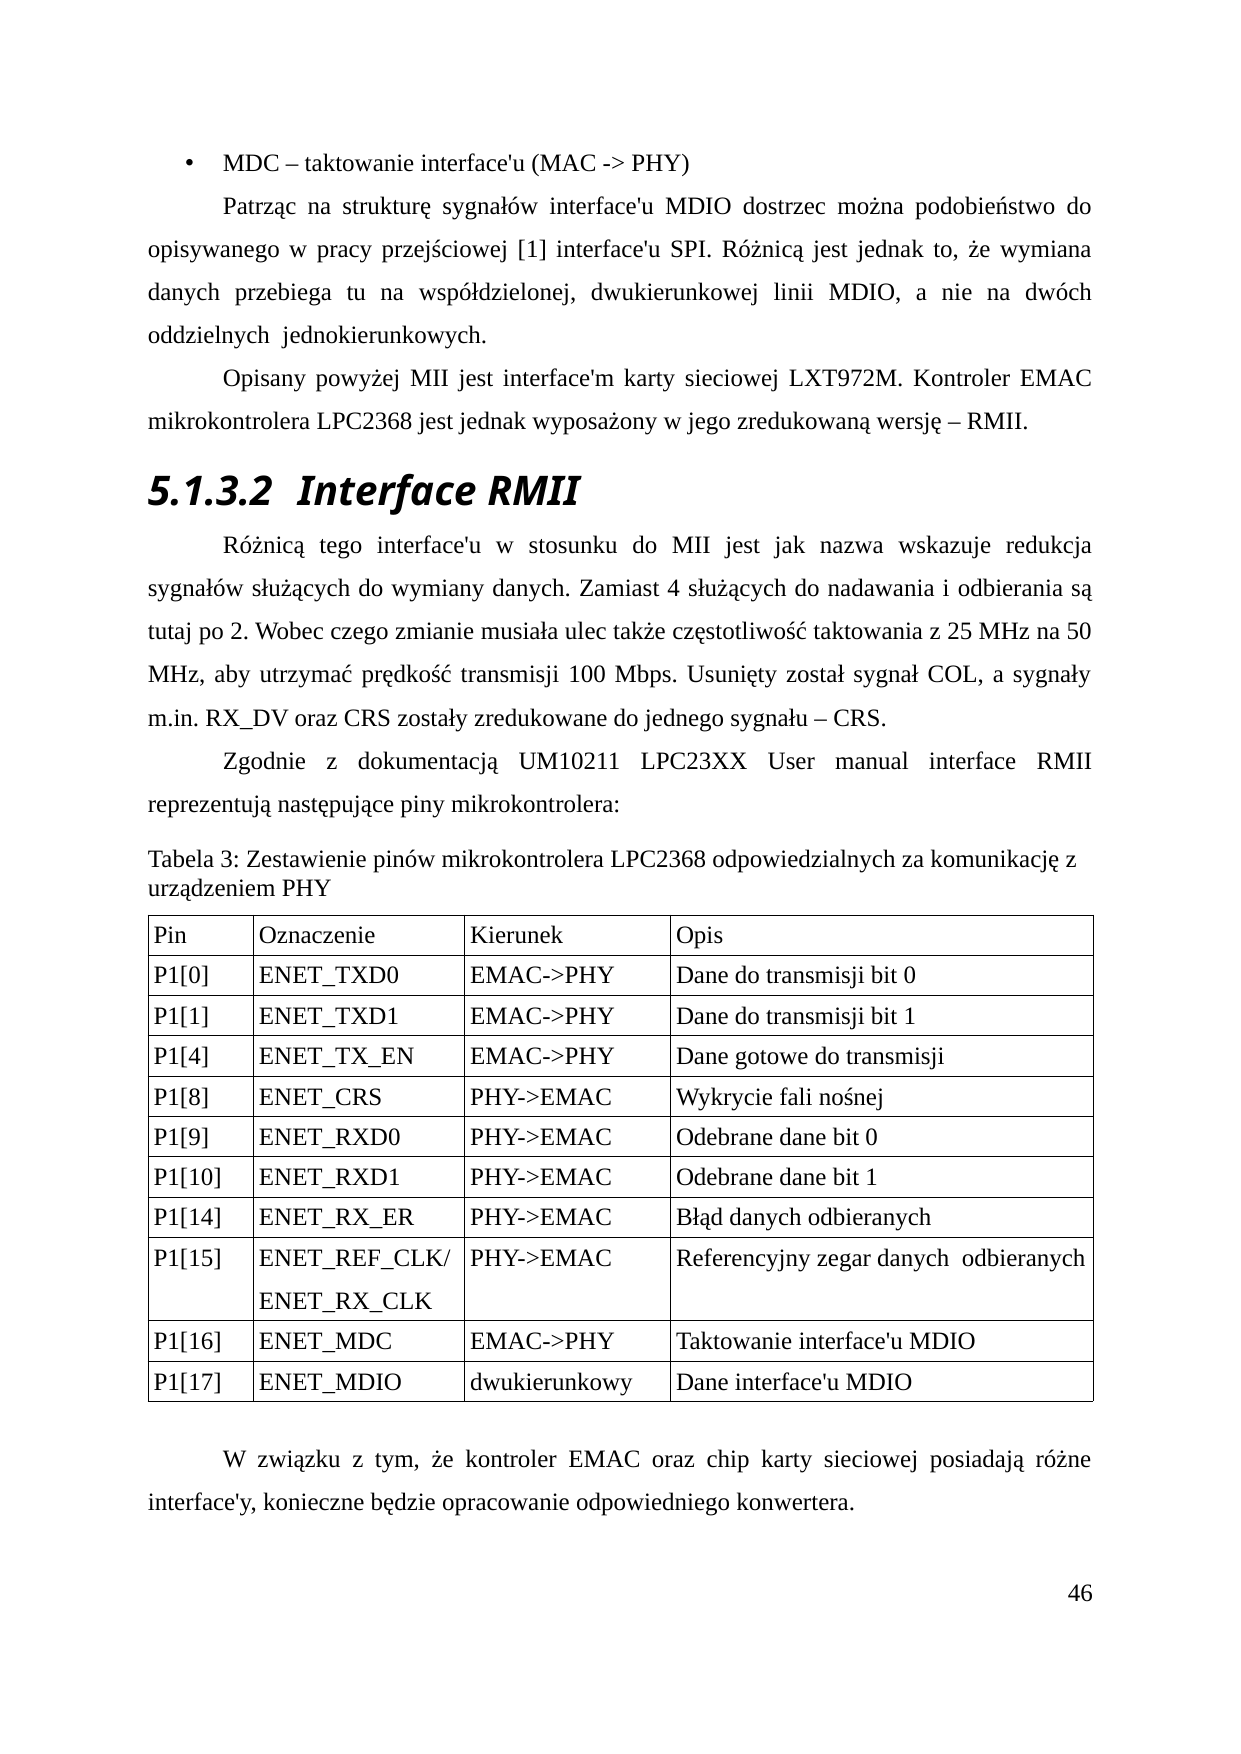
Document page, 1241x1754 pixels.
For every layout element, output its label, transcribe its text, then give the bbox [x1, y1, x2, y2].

table_cell P1[8] [149, 1077, 253, 1116]
table_cell PHY->EMAC [465, 1238, 670, 1320]
table_cell ENET_CRS [254, 1077, 464, 1116]
table_cell ENET_TXD1 [254, 996, 464, 1035]
table_cell ENET_TX_EN [254, 1036, 464, 1076]
table_cell ENET_REF_CLK/ENET_RX_CLK [254, 1238, 464, 1320]
table_cell PHY->EMAC [465, 1117, 670, 1156]
subtitle Interface RMII [148, 462, 1093, 518]
table_cell P1[1] [149, 996, 253, 1035]
text Tabela 3: Zestawienie pinów mikrokontrolera LPC2368 odpowiedzialnych za komunikację z urządzeniem PHY [148, 844, 1093, 902]
table_cell Błąd danych odbieranych [671, 1198, 1093, 1237]
table_cell P1[16] [149, 1321, 253, 1361]
table_header Pin [149, 916, 253, 955]
table_cell Taktowanie interface'u MDIO [671, 1321, 1093, 1361]
table_cell Odebrane dane bit 0 [671, 1117, 1093, 1156]
table_cell Dane interface'u MDIO [671, 1362, 1093, 1401]
text Opisany powyżej MII jest interface'm karty sieciowej LXT972M. Kontroler EMAC mikrokontrolera LPC2368 jest jednak wyposażony w jego zredukowaną wersję – RMII. [148, 363, 1093, 435]
table_cell Wykrycie fali nośnej [671, 1077, 1093, 1116]
table_cell EMAC->PHY [465, 1321, 670, 1361]
table_cell P1[4] [149, 1036, 253, 1076]
table_cell ENET_RXD1 [254, 1157, 464, 1197]
text Różnicą tego interface'u w stosunku do MII jest jak nazwa wskazuje redukcja sygnałów służących do wymiany danych. Zamiast 4 służących do nadawania i odbierania są tutaj po 2. Wobec czego zmianie musiała ulec także częstotliwość taktowania z 25 MHz na 50 MHz, aby utrzymać prędkość transmisji 100 Mbps. Usunięty został sygnał COL, a sygnały m.in. RX_DV oraz CRS zostały zredukowane do jednego sygnału – CRS. [148, 530, 1093, 731]
table_cell P1[0] [149, 956, 253, 995]
table_cell ENET_MDIO [254, 1362, 464, 1401]
table_header Oznaczenie [254, 916, 464, 955]
table_cell Dane do transmisji bit 1 [671, 996, 1093, 1035]
table_cell P1[17] [149, 1362, 253, 1401]
table_cell ENET_RX_ER [254, 1198, 464, 1237]
table_cell EMAC->PHY [465, 1036, 670, 1076]
table_cell EMAC->PHY [465, 996, 670, 1035]
table_header Kierunek [465, 916, 670, 955]
table_cell PHY->EMAC [465, 1077, 670, 1116]
table_cell ENET_RXD0 [254, 1117, 464, 1156]
table_cell P1[15] [149, 1238, 253, 1320]
text W związku z tym, że kontroler EMAC oraz chip karty sieciowej posiadają różne interface'y, konieczne będzie opracowanie odpowiedniego konwertera. [148, 1444, 1093, 1516]
table_cell ENET_TXD0 [254, 956, 464, 995]
list MDC – taktowanie interface'u (MAC -> PHY) [185, 148, 1093, 176]
table_cell Odebrane dane bit 1 [671, 1157, 1093, 1197]
text Patrząc na strukturę sygnałów interface'u MDIO dostrzec można podobieństwo do opisywanego w pracy przejściowej [1] interface'u SPI. Różnicą jest jednak to, że wymiana danych przebiega tu na współdzielonej, dwukierunkowej linii MDIO, a nie na dwóch oddzielnych jednokierunkowych. [148, 191, 1093, 349]
table_cell dwukierunkowy [465, 1362, 670, 1401]
table_cell EMAC->PHY [465, 956, 670, 995]
table_cell Dane gotowe do transmisji [671, 1036, 1093, 1076]
table_cell P1[10] [149, 1157, 253, 1197]
table_cell P1[9] [149, 1117, 253, 1156]
table_cell PHY->EMAC [465, 1157, 670, 1197]
table_cell P1[14] [149, 1198, 253, 1237]
table_header Opis [671, 916, 1093, 955]
table_cell ENET_MDC [254, 1321, 464, 1361]
text Zgodnie z dokumentacją UM10211 LPC23XX User manual interface RMII reprezentują następujące piny mikrokontrolera: [148, 746, 1093, 818]
table_cell Referencyjny zegar danych odbieranych [671, 1238, 1093, 1320]
table_cell PHY->EMAC [465, 1198, 670, 1237]
table_cell Dane do transmisji bit 0 [671, 956, 1093, 995]
